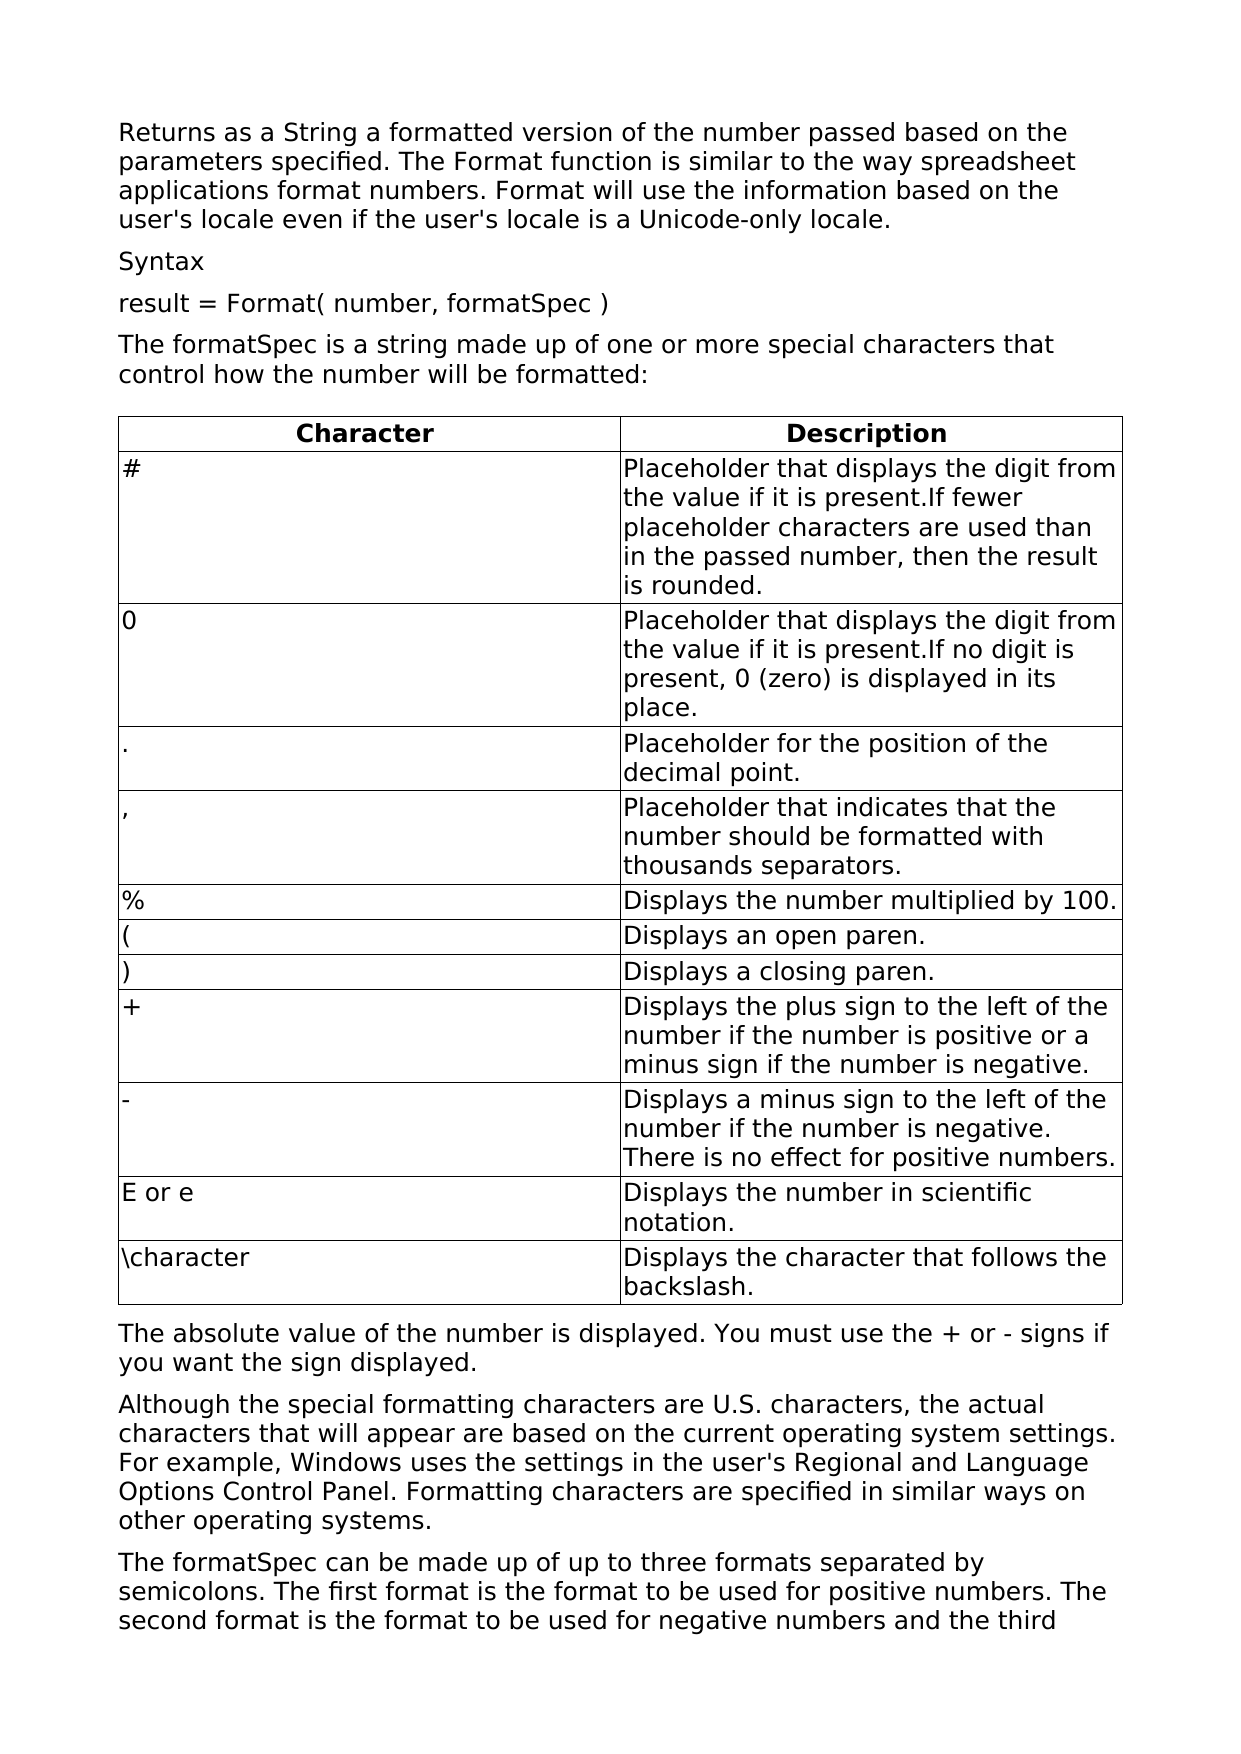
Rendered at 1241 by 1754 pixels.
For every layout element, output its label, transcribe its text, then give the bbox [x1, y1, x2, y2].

table_cell Displays the number in scientific notation. [621, 1177, 1122, 1240]
table_cell Displays an open paren. [621, 920, 1122, 954]
table_header Description [621, 417, 1122, 451]
table_cell Placeholder that indicates that the number should be formatted with thousands separators. [621, 791, 1122, 883]
table_cell , [119, 791, 620, 883]
table_cell - [119, 1083, 620, 1176]
table_cell \character [119, 1241, 620, 1304]
table_cell Displays a minus sign to the left of the number if the number is negative. There is no effect for positive numbers. [621, 1083, 1122, 1176]
table_header Character [119, 417, 620, 451]
table_cell Displays the plus sign to the left of the number if the number is positive or a minus sign if the number is negative. [621, 990, 1122, 1082]
table_cell + [119, 990, 620, 1082]
text The formatSpec can be made up of up to three formats separated by semicolons. The first format is the format to be used for positive numbers. The second format is the format to be used for negative numbers and the third [118, 1548, 1122, 1636]
table_cell ( [119, 920, 620, 954]
text result = Format( number, formatSpec ) [118, 289, 1122, 318]
table_cell % [119, 885, 620, 918]
table_cell 0 [119, 604, 620, 726]
table_cell Placeholder that displays the digit from the value if it is present.If no digit is present, 0 (zero) is displayed in its place. [621, 604, 1122, 726]
text The formatSpec is a string made up of one or more special characters that control how the number will be formatted: [118, 331, 1122, 389]
table_cell # [119, 452, 620, 603]
text The absolute value of the number is displayed. You must use the + or - signs if you want the sign displayed. [118, 1319, 1122, 1377]
table_cell ) [119, 955, 620, 989]
text Syntax [118, 247, 1122, 276]
table_cell Displays a closing paren. [621, 955, 1122, 989]
table_cell Placeholder that displays the digit from the value if it is present.If fewer placeholder characters are used than in the passed number, then the result is rounded. [621, 452, 1122, 603]
table_cell . [119, 727, 620, 790]
table_cell Displays the character that follows the backslash. [621, 1241, 1122, 1304]
table_cell E or e [119, 1177, 620, 1240]
table_cell Displays the number multiplied by 100. [621, 885, 1122, 918]
text Although the special formatting characters are U.S. characters, the actual characters that will appear are based on the current operating system settings. For example, Windows uses the settings in the user's Regional and Language Options Control Panel. Formatting characters are specified in similar ways on other operating systems. [118, 1390, 1122, 1536]
table_cell Placeholder for the position of the decimal point. [621, 727, 1122, 790]
text Returns as a String a formatted version of the number passed based on the parameters specified. The Format function is similar to the way spreadsheet applications format numbers. Format will use the information based on the user's locale even if the user's locale is a Unicode-only locale. [118, 118, 1122, 235]
